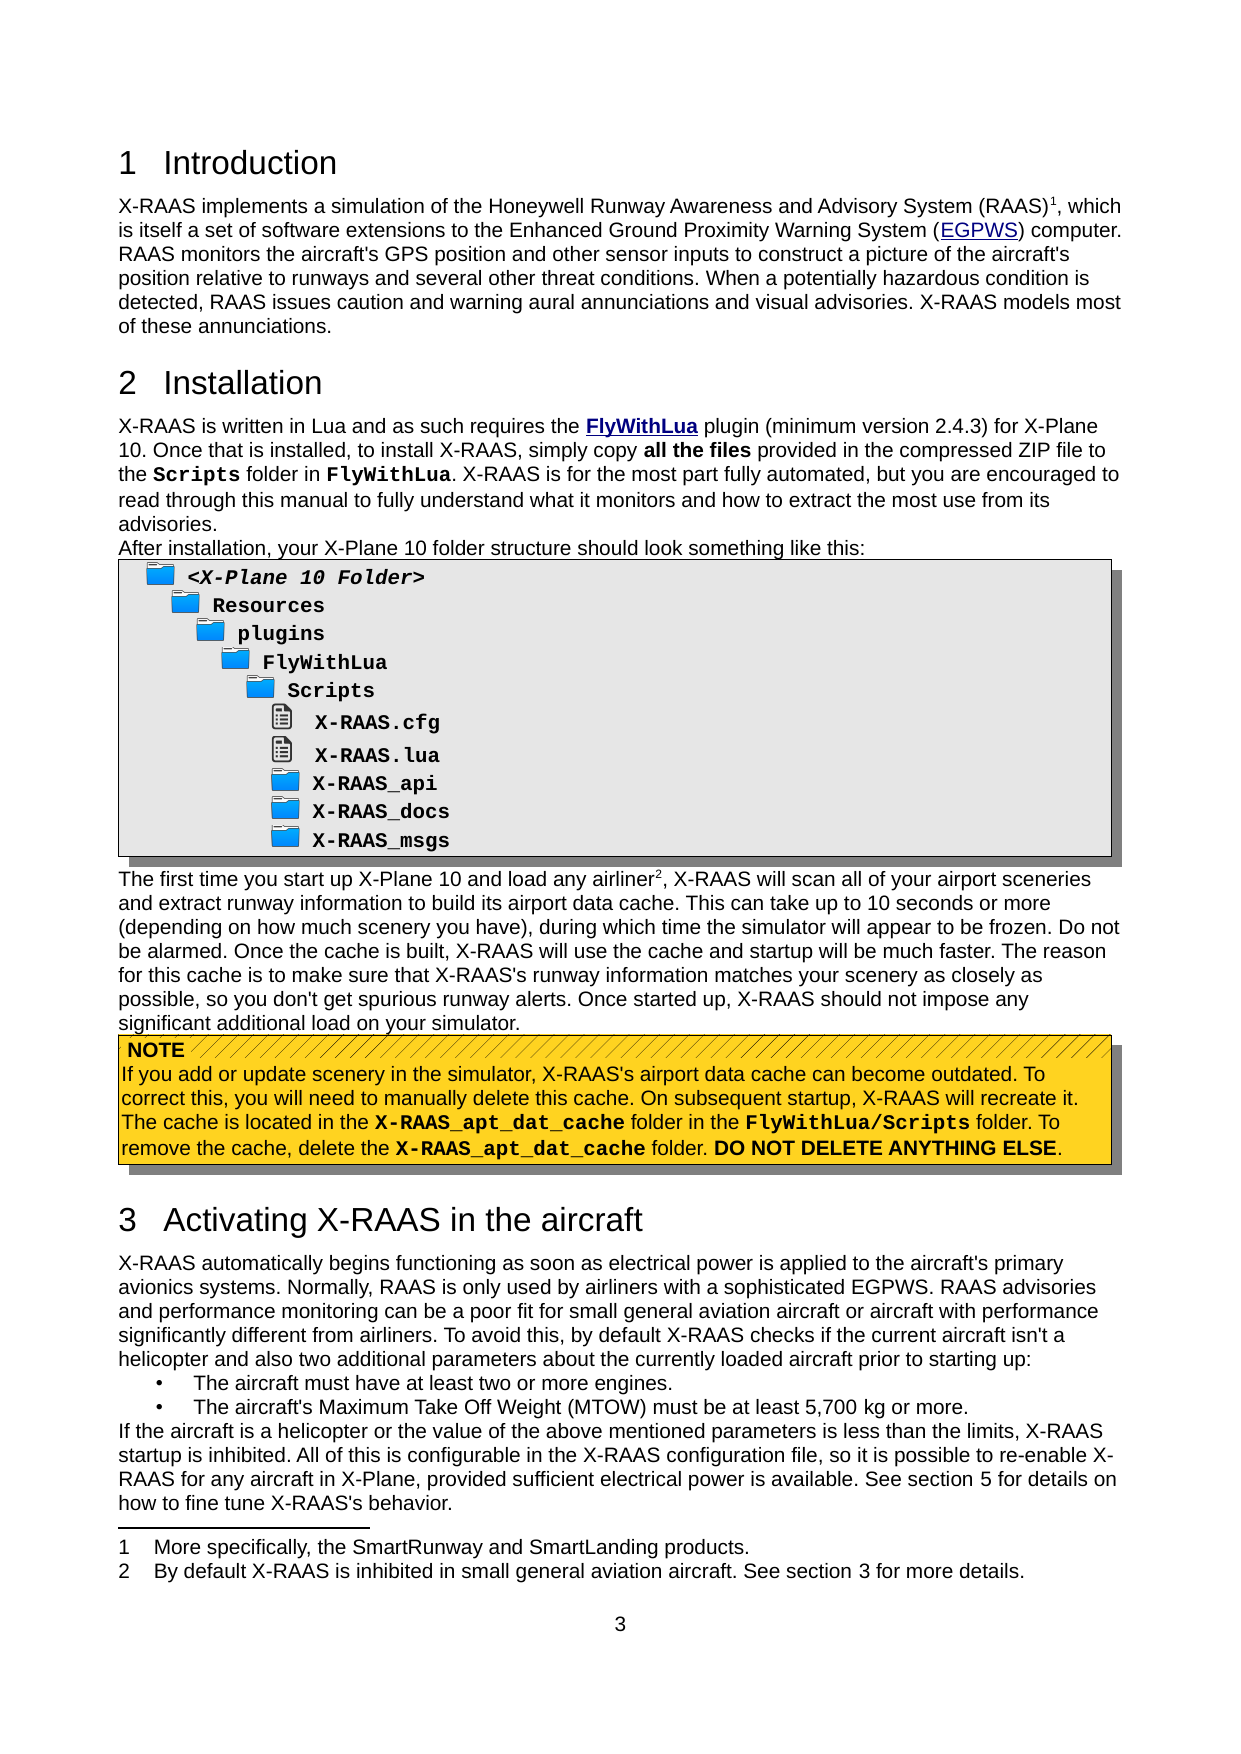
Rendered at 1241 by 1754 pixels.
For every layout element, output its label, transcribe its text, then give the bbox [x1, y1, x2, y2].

text After installation, your X-Plane 10 folder structure should look something like this: [118, 535, 1122, 559]
picture [271, 703, 293, 730]
subtitle Introduction [118, 143, 1122, 182]
picture [171, 599, 200, 613]
text By default X-RAAS is inhibited in small general aviation aircraft. See section 3 for more details. [118, 1558, 1122, 1582]
picture [246, 684, 275, 698]
text The first time you start up X-Plane 10 and load any airliner, X-RAAS will scan all of your airport sceneries and extract runway information to build its airport data cache. This can take up to 10 seconds or more (depending on how much scenery you have), during which time the simulator will appear to be frozen. Do not be alarmed. Once the cache is built, X-RAAS will use the cache and startup will be much faster. The reason for this cache is to make sure that X-RAAS's runway information matches your scenery as closely as possible, so you don't get spurious runway alerts. Once started up, X-RAAS should not impose any significant additional load on your simulator. [118, 867, 1122, 1034]
text More specifically, the SmartRunway and SmartLanding products. [118, 1534, 1122, 1558]
text X-RAAS is written in Lua and as such requires the FlyWithLua plugin (minimum version 2.4.3) for X-Plane 10. Once that is installed, to install X-RAAS, simply copy all the files provided in the compressed ZIP file to the Scripts folder in FlyWithLua. X-RAAS is for the most part fully automated, but you are encouraged to read through this manual to fully understand what it monitors and how to extract the most use from its advisories. [118, 414, 1122, 535]
text If you add or update scenery in the simulator, X-RAAS's airport data cache can become outdated. To correct this, you will need to manually delete this cache. On subsequent startup, X-RAAS will recreate it. The cache is located in the X-RAAS_apt_dat_cache folder in the FlyWithLua/Scripts folder. To remove the cache, delete the X-RAAS_apt_dat_cache folder. DO NOT DELETE ANYTHING ELSE. [119, 1058, 1111, 1164]
picture [271, 805, 300, 819]
picture [271, 736, 293, 763]
text If the aircraft is a helicopter or the value of the above mentioned parameters is less than the limits, X-RAAS startup is inhibited. All of this is configurable in the X-RAAS configuration file, so it is possible to re-enable X-RAAS for any aircraft in X-Plane, provided sufficient electrical power is available. See section 5 for details on how to fine tune X-RAAS's behavior. [118, 1419, 1122, 1514]
text X-RAAS automatically begins functioning as soon as electrical power is applied to the aircraft's primary avionics systems. Normally, RAAS is only used by airliners with a sophisticated EGPWS. RAAS advisories and performance monitoring can be a poor fit for small general aviation aircraft or aircraft with performance significantly different from airliners. To avoid this, by default X-RAAS checks if the current aircraft isn't a helicopter and also two additional parameters about the currently loaded aircraft prior to starting up: [118, 1251, 1122, 1371]
text NOTE [119, 1036, 1111, 1058]
picture [271, 833, 300, 847]
picture [171, 590, 200, 596]
text X-RAAS implements a simulation of the Honeywell Runway Awareness and Advisory System (RAAS), which is itself a set of software extensions to the Enhanced Ground Proximity Warning System (EGPWS) computer. RAAS monitors the aircraft's GPS position and other sensor inputs to construct a picture of the aircraft's position relative to runways and several other threat conditions. When a potentially hazardous condition is detected, RAAS issues caution and warning aural annunciations and visual advisories. X-RAAS models most of these annunciations. [118, 194, 1122, 338]
picture [146, 571, 175, 585]
picture [146, 562, 175, 568]
picture [221, 647, 250, 652]
list The aircraft's Maximum Take Off Weight (MTOW) must be at least 5,700 kg or more. [156, 1394, 1122, 1419]
text <X-Plane 10 Folder> Resources plugins FlyWithLua Scripts X-RAAS.cfg X-RAAS.lua X-RAAS_api X-RAAS_docs X-RAAS_msgs [119, 560, 1111, 856]
picture [196, 627, 225, 641]
picture [271, 796, 300, 802]
picture [246, 675, 275, 681]
list The aircraft must have at least two or more engines. [156, 1371, 1122, 1394]
subtitle Activating X-RAAS in the aircraft [118, 1200, 1122, 1238]
picture [196, 618, 225, 624]
picture [271, 777, 300, 791]
picture [271, 768, 300, 774]
subtitle Installation [118, 363, 1122, 401]
picture [221, 655, 250, 669]
picture [271, 825, 300, 830]
